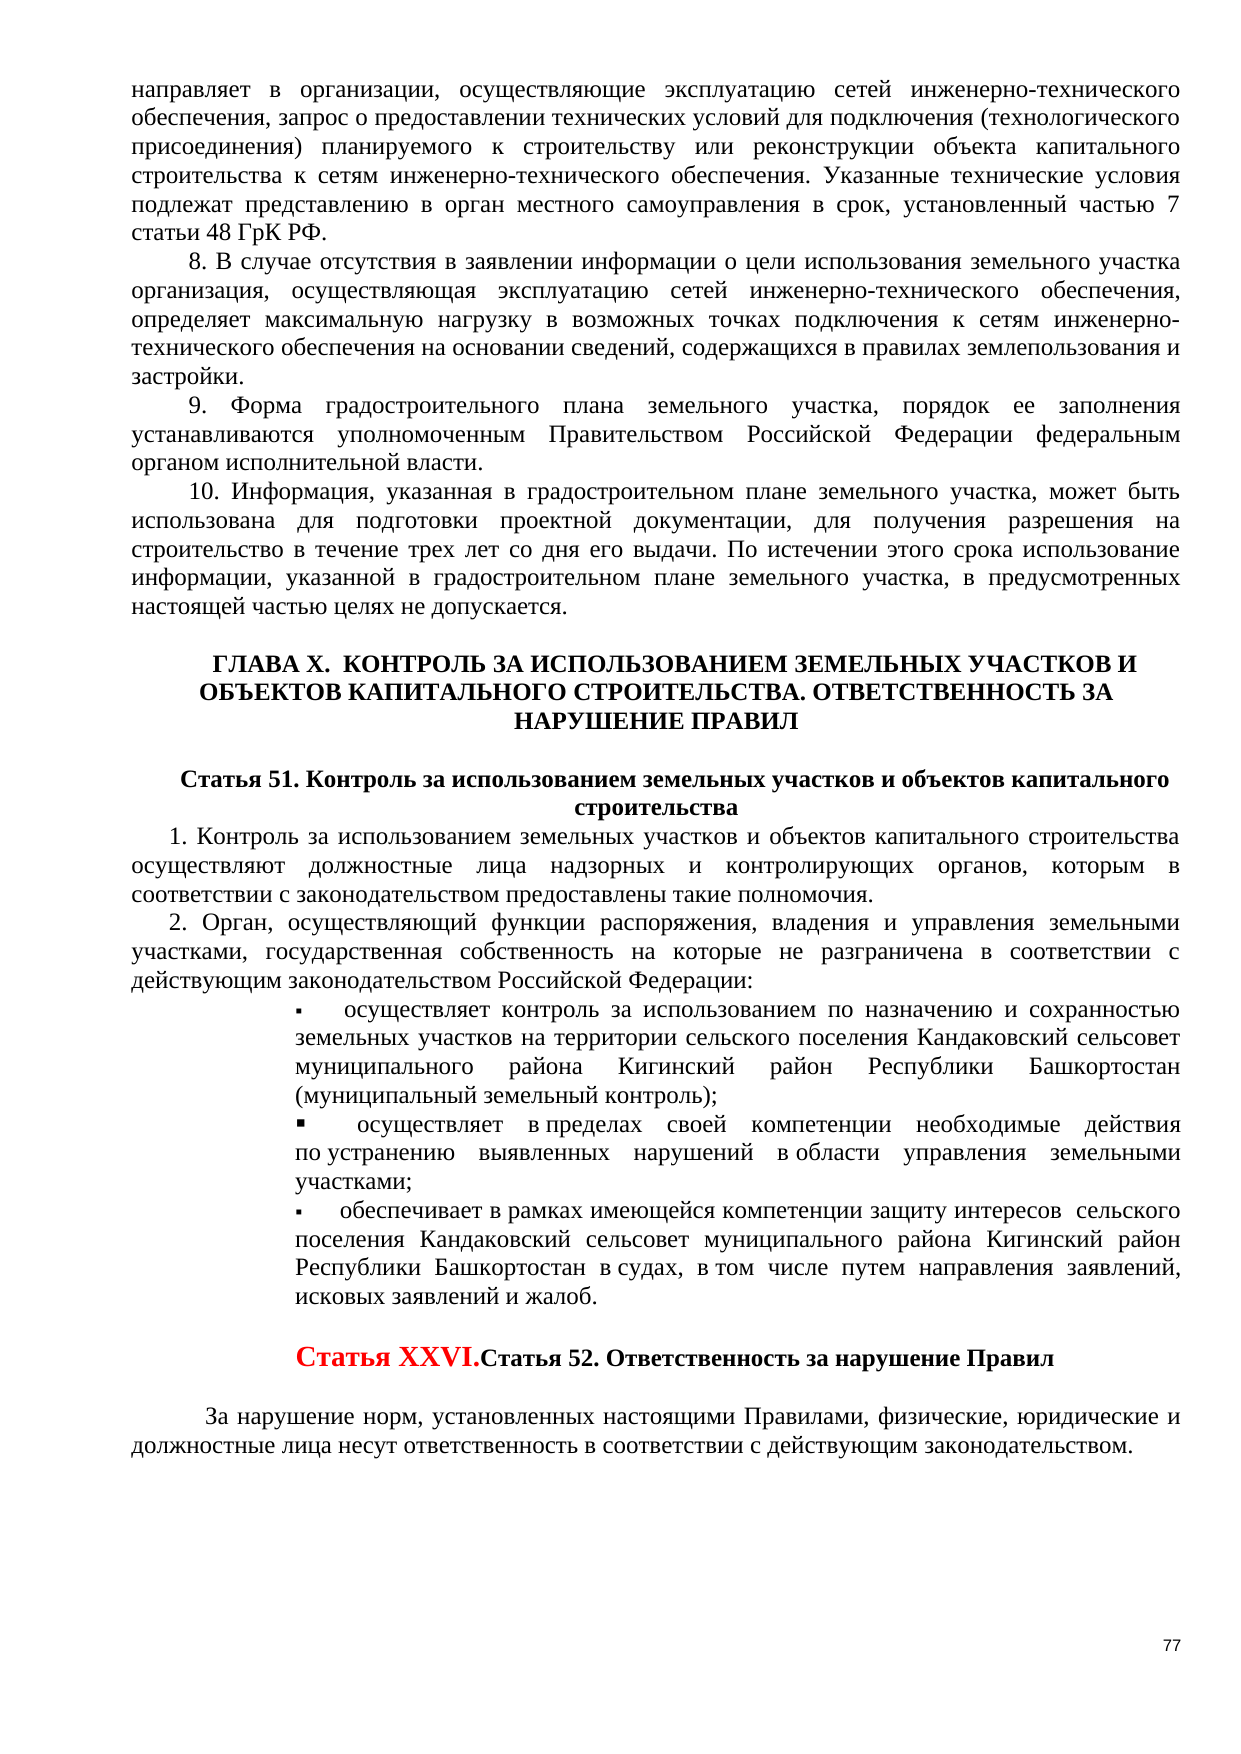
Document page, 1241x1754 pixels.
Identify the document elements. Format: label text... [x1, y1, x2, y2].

text ГЛАВА Х. КОНТРОЛЬ ЗА ИСПОЛЬЗОВАНИЕМ ЗЕМЕЛЬНЫХ УЧАСТКОВ И ОБЪЕКТОВ КАПИТАЛЬНОГО СТРОИТЕЛЬСТВА. ОТВЕТСТВЕННОСТЬ ЗА НАРУШЕНИЕ ПРАВИЛ [131, 649, 1181, 735]
list осуществляет в пределах своей компетенции необходимые действия по устранению выявленных нарушений в области управления земельными участками; [257, 1109, 1181, 1195]
text 9. Форма градостроительного плана земельного участка, порядок ее заполнения устанавливаются уполномоченным Правительством Российской Федерации федеральным органом исполнительной власти. [131, 390, 1181, 476]
text 1. Контроль за использованием земельных участков и объектов капитального строительства осуществляют должностные лица надзорных и контролирующих органов, которым в соответствии с законодательством предоставлены такие полномочия. [131, 821, 1181, 907]
list осуществляет контроль за использованием по назначению и сохранностью земельных участков на территории сельского поселения Кандаковский сельсовет муниципального района Кигинский район Республики Башкортостан (муниципальный земельный контроль); [257, 994, 1181, 1109]
text направляет в организации, осуществляющие эксплуатацию сетей инженерно-технического обеспечения, запрос о предоставлении технических условий для подключения (технологического присоединения) планируемого к строительству или реконструкции объекта капитального строительства к сетям инженерно-технического обеспечения. Указанные технические условия подлежат представлению в орган местного самоуправления в срок, установленный частью 7 статьи 48 ГрК РФ. [131, 74, 1181, 246]
text За нарушение норм, установленных настоящими Правилами, физические, юридические и должностные лица несут ответственность в соответствии с действующим законодательством. [131, 1401, 1181, 1458]
text 8. В случае отсутствия в заявлении информации о цели использования земельного участка организация, осуществляющая эксплуатацию сетей инженерно-технического обеспечения, определяет максимальную нагрузку в возможных точках подключения к сетям инженерно-технического обеспечения на основании сведений, содержащихся в правилах землепользования и застройки. [131, 246, 1181, 390]
text 10. Информация, указанная в градостроительном плане земельного участка, может быть использована для подготовки проектной документации, для получения разрешения на строительство в течение трех лет со дня его выдачи. По истечении этого срока использование информации, указанной в градостроительном плане земельного участка, в предусмотренных настоящей частью целях не допускается. [131, 476, 1181, 620]
subtitle Статья 52. Ответственность за нарушение Правил [131, 1339, 1181, 1372]
list обеспечивает в рамках имеющейся компетенции защиту интересов сельского поселения Кандаковский сельсовет муниципального района Кигинский район Республики Башкортостан в судах, в том числе путем направления заявлений, исковых заявлений и жалоб. [257, 1195, 1181, 1310]
text 2. Орган, осуществляющий функции распоряжения, владения и управления земельными участками, государственная собственность на которые не разграничена в соответствии с действующим законодательством Российской Федерации: [131, 907, 1181, 994]
text Статья 51. Контроль за использованием земельных участков и объектов капитального строительства [131, 764, 1181, 821]
